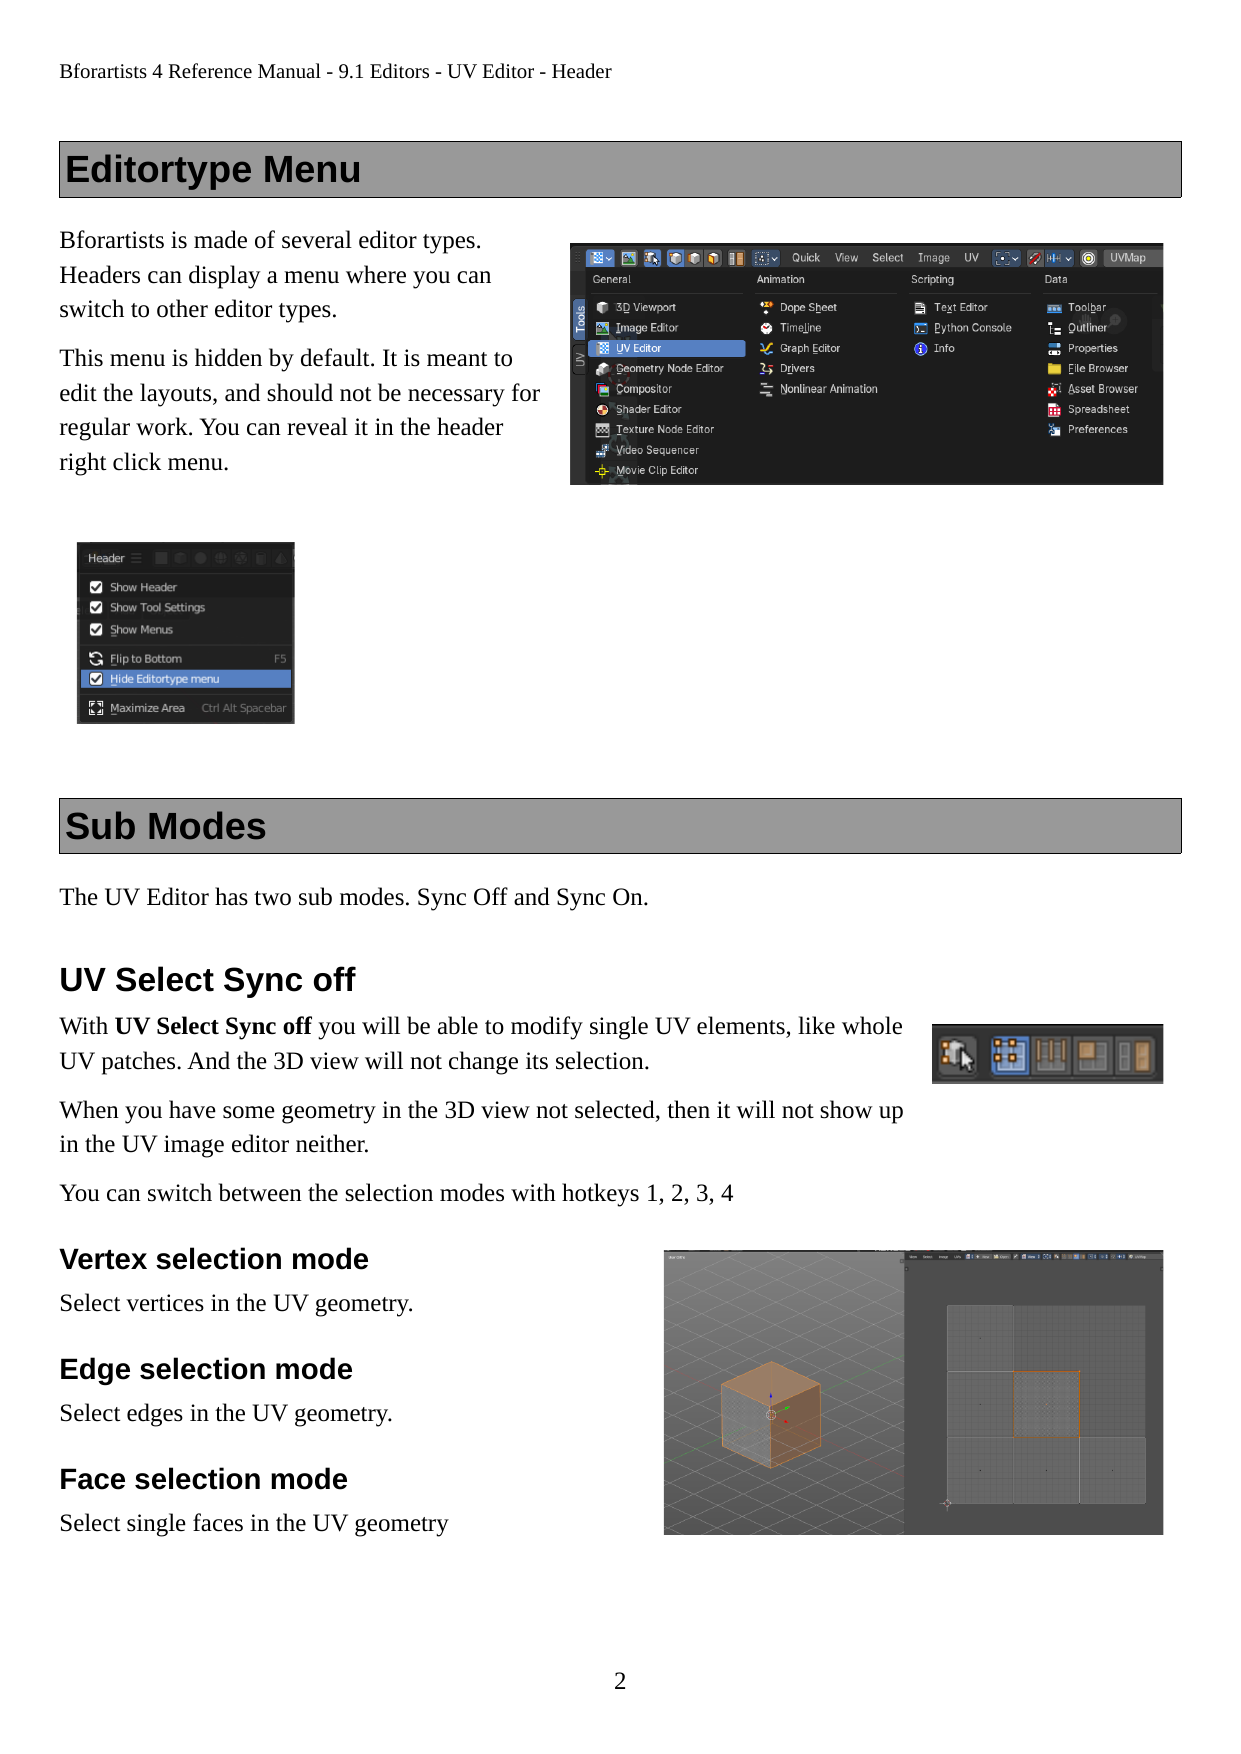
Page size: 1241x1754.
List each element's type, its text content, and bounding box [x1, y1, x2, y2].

subtitle Edge selection mode [59, 1352, 663, 1386]
picture [76, 542, 295, 724]
text When you have some geometry in the 3D view not selected, then it will not show up in the UV image editor neither. [59, 1095, 1181, 1158]
text With UV Select Sync off you will be able to modify single UV elements, like whole UV patches. And the 3D view will not change its selection. [59, 1011, 1181, 1075]
text Select single faces in the UV geometry [59, 1508, 1181, 1537]
picture [570, 243, 1164, 485]
table_header Sub Modes [60, 799, 1181, 853]
text Select edges in the UV geometry. [59, 1398, 663, 1427]
subtitle UV Select Sync off [59, 960, 1181, 999]
text This menu is hidden by default. It is meant to edit the layouts, and should not be necessary for regular work. You can reveal it in the header right click menu. [59, 343, 570, 476]
subtitle Vertex selection mode [59, 1242, 1181, 1276]
text Bforartists is made of several editor types. Headers can display a menu where you can switch to other editor types. [59, 225, 1181, 323]
subtitle Face selection mode [59, 1462, 663, 1496]
text The UV Editor has two sub modes. Sync Off and Sync On. [59, 882, 1181, 911]
table_header Editortype Menu [60, 142, 1181, 197]
picture [663, 1250, 1164, 1535]
subtitle [1164, 1462, 1181, 1496]
text You can switch between the selection modes with hotkeys 1, 2, 3, 4 [59, 1178, 1181, 1207]
picture [932, 1024, 1164, 1084]
subtitle [1164, 1352, 1181, 1386]
text Select vertices in the UV geometry. [59, 1288, 663, 1317]
